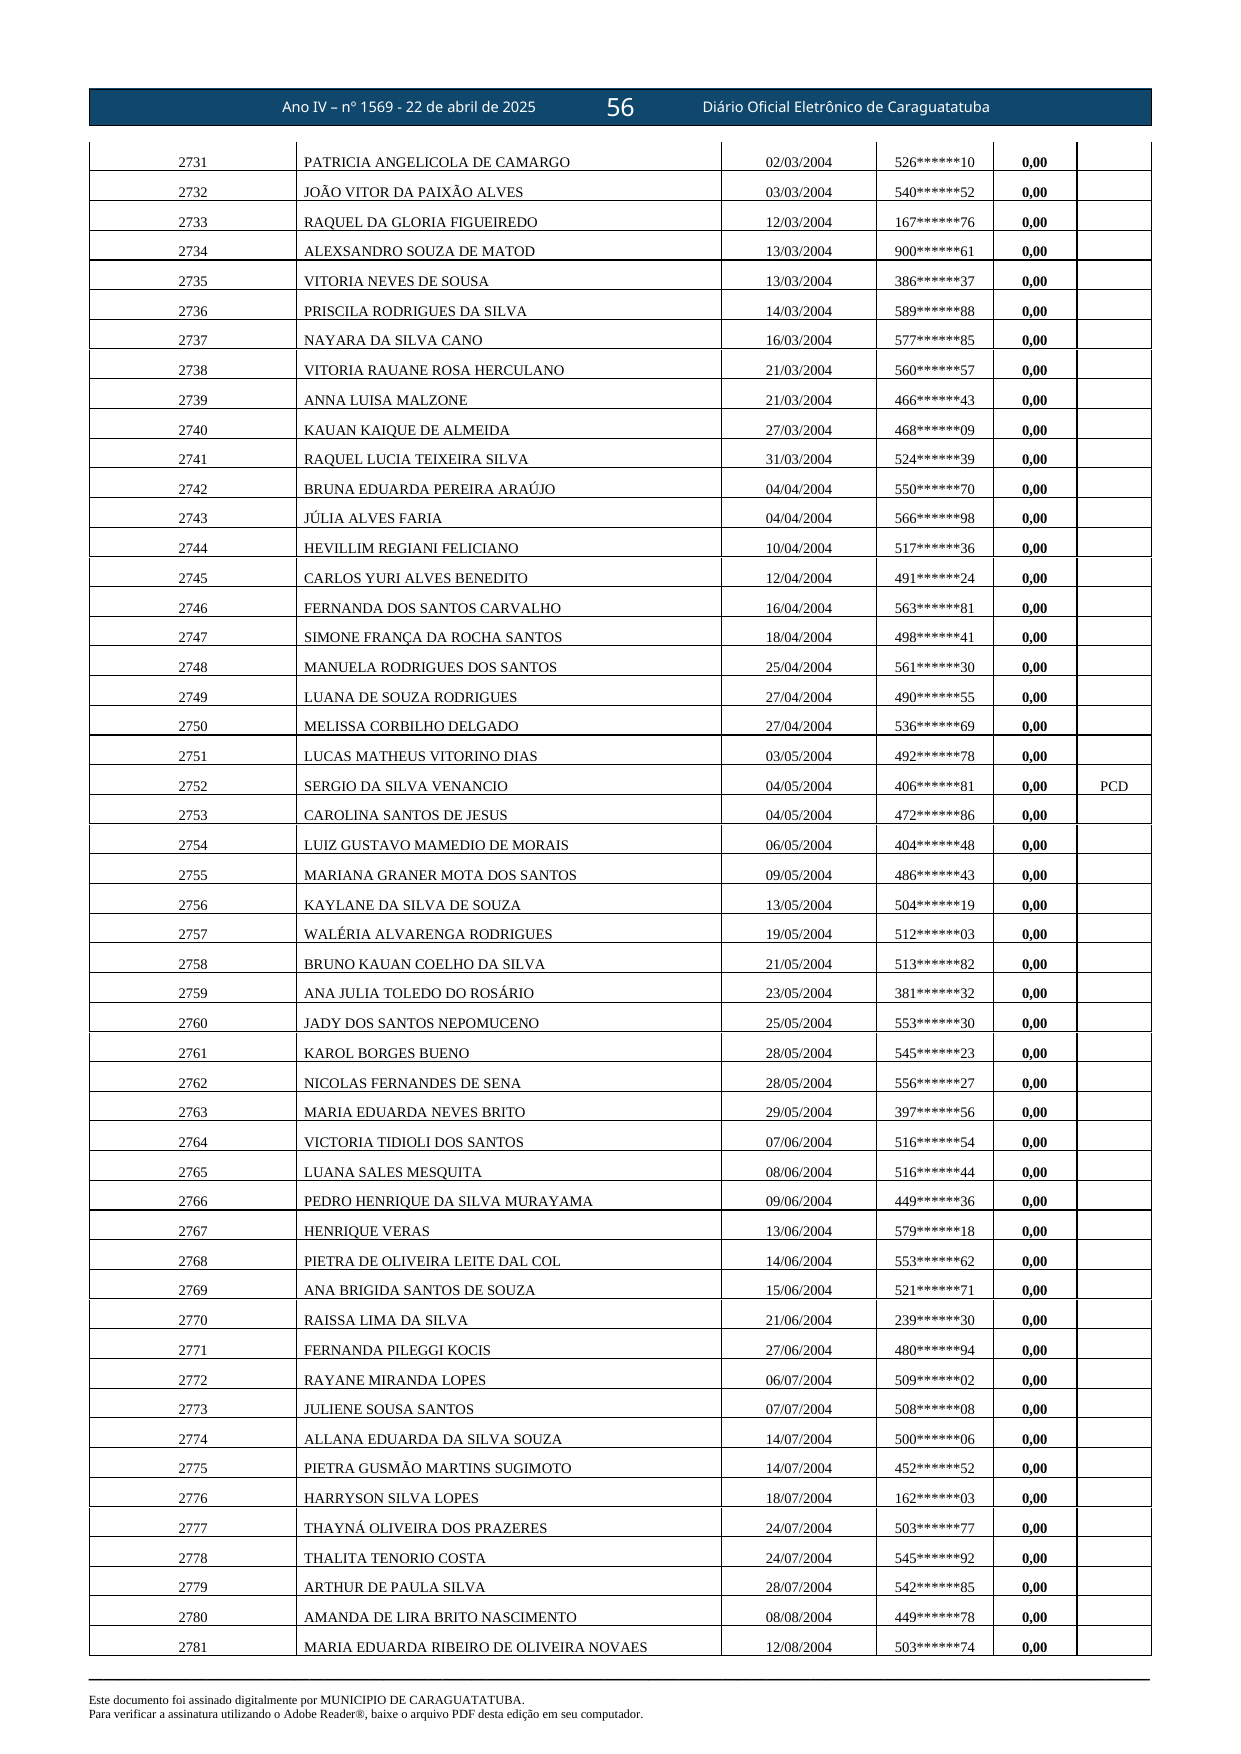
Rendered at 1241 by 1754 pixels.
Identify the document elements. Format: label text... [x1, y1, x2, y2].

table_cell 553******62 [877, 1240, 993, 1269]
table_cell [1078, 884, 1151, 913]
table_cell 2734 [90, 231, 296, 259]
table_cell 2744 [90, 528, 296, 556]
table_cell [1078, 1329, 1151, 1358]
table_cell 06/07/2004 [722, 1359, 876, 1388]
table_cell 162******03 [877, 1478, 993, 1506]
table_cell [1078, 320, 1151, 348]
table_cell 14/06/2004 [722, 1240, 876, 1269]
table_cell 449******36 [877, 1181, 993, 1209]
table_cell 0,00 [994, 1389, 1076, 1417]
table_cell 492******78 [877, 736, 993, 764]
table_cell NAYARA DA SILVA CANO [297, 320, 721, 348]
table_cell ANA BRIGIDA SANTOS DE SOUZA [297, 1270, 721, 1298]
table_cell 516******54 [877, 1121, 993, 1150]
table_cell 07/06/2004 [722, 1121, 876, 1150]
table_cell 28/07/2004 [722, 1567, 876, 1595]
table_cell 0,00 [994, 1151, 1076, 1180]
table_cell 16/04/2004 [722, 587, 876, 616]
table_cell 0,00 [994, 1240, 1076, 1269]
table_cell VITORIA RAUANE ROSA HERCULANO [297, 350, 721, 378]
table_cell AMANDA DE LIRA BRITO NASCIMENTO [297, 1596, 721, 1625]
table_cell 0,00 [994, 765, 1076, 794]
table_cell 03/05/2004 [722, 736, 876, 764]
table_cell 13/05/2004 [722, 884, 876, 913]
table_cell [1078, 1181, 1151, 1209]
table_cell [1078, 528, 1151, 556]
table_cell HEVILLIM REGIANI FELICIANO [297, 528, 721, 556]
table_cell 19/05/2004 [722, 914, 876, 942]
table_cell 2767 [90, 1211, 296, 1239]
table_cell RAQUEL LUCIA TEIXEIRA SILVA [297, 439, 721, 467]
table_cell 09/06/2004 [722, 1181, 876, 1209]
table_cell 29/05/2004 [722, 1092, 876, 1120]
table_cell 0,00 [994, 201, 1076, 230]
table_cell 08/06/2004 [722, 1151, 876, 1180]
table_cell MARIA EDUARDA RIBEIRO DE OLIVEIRA NOVAES [297, 1626, 721, 1655]
table_cell [1078, 1151, 1151, 1180]
table_cell 2756 [90, 884, 296, 913]
table_cell 508******08 [877, 1389, 993, 1417]
table_cell 2754 [90, 825, 296, 853]
table_cell [1078, 1596, 1151, 1625]
table_cell 0,00 [994, 587, 1076, 616]
table_cell 02/03/2004 [722, 142, 876, 170]
table_cell HENRIQUE VERAS [297, 1211, 721, 1239]
table_cell 2768 [90, 1240, 296, 1269]
table_cell PATRICIA ANGELICOLA DE CAMARGO [297, 142, 721, 170]
table_cell 28/05/2004 [722, 1062, 876, 1091]
table_cell 0,00 [994, 676, 1076, 705]
table_cell 490******55 [877, 676, 993, 705]
table_cell 14/07/2004 [722, 1418, 876, 1447]
table_cell 561******30 [877, 646, 993, 675]
table_cell 28/05/2004 [722, 1033, 876, 1061]
table_cell 15/06/2004 [722, 1270, 876, 1298]
table_cell ANA JULIA TOLEDO DO ROSÁRIO [297, 973, 721, 1002]
table_cell [1078, 1508, 1151, 1536]
table_cell ARTHUR DE PAULA SILVA [297, 1567, 721, 1595]
table_cell [1078, 943, 1151, 972]
table_cell NICOLAS FERNANDES DE SENA [297, 1062, 721, 1091]
table_cell [1078, 498, 1151, 527]
table_cell CAROLINA SANTOS DE JESUS [297, 795, 721, 823]
table_cell 589******88 [877, 290, 993, 319]
table_cell 2749 [90, 676, 296, 705]
table_cell [1078, 142, 1151, 170]
table_cell [1078, 676, 1151, 705]
table_cell VITORIA NEVES DE SOUSA [297, 261, 721, 289]
table_cell 577******85 [877, 320, 993, 348]
table_cell 0,00 [994, 1300, 1076, 1328]
table_cell BRUNO KAUAN COELHO DA SILVA [297, 943, 721, 972]
table_cell 553******30 [877, 1003, 993, 1031]
table_cell 2759 [90, 973, 296, 1002]
table_cell KAROL BORGES BUENO [297, 1033, 721, 1061]
table_cell [1078, 261, 1151, 289]
table_cell 2777 [90, 1508, 296, 1536]
table_cell 545******23 [877, 1033, 993, 1061]
table_cell [1078, 973, 1151, 1002]
table_cell [1078, 1062, 1151, 1091]
table_cell MELISSA CORBILHO DELGADO [297, 706, 721, 734]
table_cell 480******94 [877, 1329, 993, 1358]
table_cell 0,00 [994, 1448, 1076, 1477]
table_cell [1078, 290, 1151, 319]
table_cell PIETRA DE OLIVEIRA LEITE DAL COL [297, 1240, 721, 1269]
table_cell 2778 [90, 1537, 296, 1566]
table_cell 0,00 [994, 646, 1076, 675]
table_cell 579******18 [877, 1211, 993, 1239]
table_cell 2764 [90, 1121, 296, 1150]
table_cell 27/06/2004 [722, 1329, 876, 1358]
table_cell 397******56 [877, 1092, 993, 1120]
table_cell [1078, 439, 1151, 467]
table_cell 07/07/2004 [722, 1389, 876, 1417]
table_cell 521******71 [877, 1270, 993, 1298]
table_cell 21/03/2004 [722, 350, 876, 378]
table_cell [1078, 1448, 1151, 1477]
table_cell SERGIO DA SILVA VENANCIO [297, 765, 721, 794]
table_cell 167******76 [877, 201, 993, 230]
table_cell 2742 [90, 468, 296, 497]
table_cell PEDRO HENRIQUE DA SILVA MURAYAMA [297, 1181, 721, 1209]
table_cell 0,00 [994, 171, 1076, 200]
table_cell 386******37 [877, 261, 993, 289]
table_cell [1078, 587, 1151, 616]
table_cell 2740 [90, 409, 296, 438]
table_cell 0,00 [994, 231, 1076, 259]
table_cell [1078, 379, 1151, 408]
table_cell LUCAS MATHEUS VITORINO DIAS [297, 736, 721, 764]
table_cell 0,00 [994, 706, 1076, 734]
table_cell FERNANDA PILEGGI KOCIS [297, 1329, 721, 1358]
table_cell 2733 [90, 201, 296, 230]
table_cell 0,00 [994, 379, 1076, 408]
table_cell 406******81 [877, 765, 993, 794]
table_cell 2755 [90, 854, 296, 883]
table_cell 2747 [90, 617, 296, 645]
table_cell LUANA DE SOUZA RODRIGUES [297, 676, 721, 705]
table_cell [1078, 1478, 1151, 1506]
table_cell JOÃO VITOR DA PAIXÃO ALVES [297, 171, 721, 200]
table_cell [1078, 706, 1151, 734]
table_cell [1078, 1389, 1151, 1417]
table_cell 0,00 [994, 884, 1076, 913]
table_cell 24/07/2004 [722, 1537, 876, 1566]
table_cell 516******44 [877, 1151, 993, 1180]
table_cell 2741 [90, 439, 296, 467]
table_cell 2776 [90, 1478, 296, 1506]
table_cell 12/04/2004 [722, 558, 876, 586]
table_cell 2737 [90, 320, 296, 348]
table_cell [1078, 854, 1151, 883]
table_cell 2765 [90, 1151, 296, 1180]
table_cell [1078, 736, 1151, 764]
table_cell 13/03/2004 [722, 261, 876, 289]
table_cell JULIENE SOUSA SANTOS [297, 1389, 721, 1417]
table_cell 25/04/2004 [722, 646, 876, 675]
table_cell ANNA LUISA MALZONE [297, 379, 721, 408]
table_cell MARIANA GRANER MOTA DOS SANTOS [297, 854, 721, 883]
table_cell 06/05/2004 [722, 825, 876, 853]
table_cell 0,00 [994, 409, 1076, 438]
table_cell THALITA TENORIO COSTA [297, 1537, 721, 1566]
table_cell 513******82 [877, 943, 993, 972]
table_cell 2773 [90, 1389, 296, 1417]
table_cell 0,00 [994, 290, 1076, 319]
table_cell 2771 [90, 1329, 296, 1358]
table_cell 09/05/2004 [722, 854, 876, 883]
table_cell 2752 [90, 765, 296, 794]
table_cell 563******81 [877, 587, 993, 616]
table_cell 0,00 [994, 1270, 1076, 1298]
table_cell 0,00 [994, 468, 1076, 497]
table_cell 0,00 [994, 350, 1076, 378]
table_cell 550******70 [877, 468, 993, 497]
table_cell 472******86 [877, 795, 993, 823]
table_cell 536******69 [877, 706, 993, 734]
table_cell 2760 [90, 1003, 296, 1031]
table_cell 14/03/2004 [722, 290, 876, 319]
table_cell 504******19 [877, 884, 993, 913]
table_cell 2772 [90, 1359, 296, 1388]
table_cell 540******52 [877, 171, 993, 200]
table_cell KAYLANE DA SILVA DE SOUZA [297, 884, 721, 913]
table_cell 2762 [90, 1062, 296, 1091]
table_cell 0,00 [994, 1508, 1076, 1536]
table_cell 2735 [90, 261, 296, 289]
table_cell 08/08/2004 [722, 1596, 876, 1625]
table_cell 2736 [90, 290, 296, 319]
table_cell 2753 [90, 795, 296, 823]
table_cell [1078, 1300, 1151, 1328]
table_cell 2738 [90, 350, 296, 378]
table_cell 0,00 [994, 1092, 1076, 1120]
table_cell ALLANA EDUARDA DA SILVA SOUZA [297, 1418, 721, 1447]
table_cell 2731 [90, 142, 296, 170]
table_cell 0,00 [994, 1062, 1076, 1091]
table_cell [1078, 1537, 1151, 1566]
table_cell 2780 [90, 1596, 296, 1625]
table_cell 12/08/2004 [722, 1626, 876, 1655]
table_cell 2751 [90, 736, 296, 764]
table_cell 0,00 [994, 1329, 1076, 1358]
table_cell [1078, 558, 1151, 586]
table_cell RAYANE MIRANDA LOPES [297, 1359, 721, 1388]
table_cell 404******48 [877, 825, 993, 853]
table_cell 2769 [90, 1270, 296, 1298]
table_cell PIETRA GUSMÃO MARTINS SUGIMOTO [297, 1448, 721, 1477]
table_cell 21/03/2004 [722, 379, 876, 408]
table_cell JÚLIA ALVES FARIA [297, 498, 721, 527]
table_cell 2748 [90, 646, 296, 675]
table_cell [1078, 914, 1151, 942]
table_cell 0,00 [994, 1537, 1076, 1566]
table_cell 556******27 [877, 1062, 993, 1091]
table_cell BRUNA EDUARDA PEREIRA ARAÚJO [297, 468, 721, 497]
table_cell 0,00 [994, 1211, 1076, 1239]
table_cell 2743 [90, 498, 296, 527]
table_cell 0,00 [994, 498, 1076, 527]
table_cell LUANA SALES MESQUITA [297, 1151, 721, 1180]
table_cell 16/03/2004 [722, 320, 876, 348]
table_cell 0,00 [994, 1478, 1076, 1506]
table_cell 517******36 [877, 528, 993, 556]
table_cell 2770 [90, 1300, 296, 1328]
table_cell 2757 [90, 914, 296, 942]
table_cell [1078, 1033, 1151, 1061]
table_cell 0,00 [994, 1121, 1076, 1150]
table_cell JADY DOS SANTOS NEPOMUCENO [297, 1003, 721, 1031]
table_cell MARIA EDUARDA NEVES BRITO [297, 1092, 721, 1120]
table_cell 2750 [90, 706, 296, 734]
table_cell [1078, 171, 1151, 200]
table_cell 04/04/2004 [722, 468, 876, 497]
table_cell 900******61 [877, 231, 993, 259]
table_cell VICTORIA TIDIOLI DOS SANTOS [297, 1121, 721, 1150]
table_cell 27/04/2004 [722, 706, 876, 734]
table_cell 14/07/2004 [722, 1448, 876, 1477]
table_cell 503******77 [877, 1508, 993, 1536]
table_cell [1078, 1270, 1151, 1298]
table_cell 0,00 [994, 1003, 1076, 1031]
table_cell 2746 [90, 587, 296, 616]
table_cell 0,00 [994, 1181, 1076, 1209]
table_cell 12/03/2004 [722, 201, 876, 230]
table_cell 503******74 [877, 1626, 993, 1655]
table_cell 524******39 [877, 439, 993, 467]
table_cell 2774 [90, 1418, 296, 1447]
table_cell 2779 [90, 1567, 296, 1595]
table_cell 0,00 [994, 528, 1076, 556]
table_cell 545******92 [877, 1537, 993, 1566]
table_cell [1078, 1418, 1151, 1447]
table_cell 452******52 [877, 1448, 993, 1477]
table_cell 0,00 [994, 914, 1076, 942]
table_cell RAISSA LIMA DA SILVA [297, 1300, 721, 1328]
table_cell 0,00 [994, 142, 1076, 170]
table_cell THAYNÁ OLIVEIRA DOS PRAZERES [297, 1508, 721, 1536]
table_cell SIMONE FRANÇA DA ROCHA SANTOS [297, 617, 721, 645]
table_cell 27/04/2004 [722, 676, 876, 705]
table_cell 18/04/2004 [722, 617, 876, 645]
table_cell [1078, 1092, 1151, 1120]
table_cell 0,00 [994, 320, 1076, 348]
table_cell 449******78 [877, 1596, 993, 1625]
table_cell 0,00 [994, 1596, 1076, 1625]
table_cell 04/05/2004 [722, 795, 876, 823]
table_cell 13/03/2004 [722, 231, 876, 259]
table_cell 21/05/2004 [722, 943, 876, 972]
table_cell [1078, 409, 1151, 438]
table_cell 491******24 [877, 558, 993, 586]
table_cell MANUELA RODRIGUES DOS SANTOS [297, 646, 721, 675]
table_cell 542******85 [877, 1567, 993, 1595]
table_cell [1078, 646, 1151, 675]
table_cell [1078, 1240, 1151, 1269]
table_cell 0,00 [994, 558, 1076, 586]
table_cell 498******41 [877, 617, 993, 645]
table_cell 0,00 [994, 973, 1076, 1002]
table_cell 2781 [90, 1626, 296, 1655]
table_cell 0,00 [994, 736, 1076, 764]
table_cell 0,00 [994, 795, 1076, 823]
table_cell 2775 [90, 1448, 296, 1477]
table_cell 239******30 [877, 1300, 993, 1328]
table_cell 2763 [90, 1092, 296, 1120]
table_cell 0,00 [994, 617, 1076, 645]
table_cell [1078, 1359, 1151, 1388]
table_cell [1078, 1121, 1151, 1150]
table_cell HARRYSON SILVA LOPES [297, 1478, 721, 1506]
table_cell PCD [1078, 765, 1151, 794]
table_cell PRISCILA RODRIGUES DA SILVA [297, 290, 721, 319]
table_cell ALEXSANDRO SOUZA DE MATOD [297, 231, 721, 259]
table_cell 468******09 [877, 409, 993, 438]
table_cell 0,00 [994, 1567, 1076, 1595]
table_cell 0,00 [994, 825, 1076, 853]
table_cell 25/05/2004 [722, 1003, 876, 1031]
table_cell FERNANDA DOS SANTOS CARVALHO [297, 587, 721, 616]
table_cell 2732 [90, 171, 296, 200]
table_cell 466******43 [877, 379, 993, 408]
table_cell [1078, 350, 1151, 378]
table_cell 0,00 [994, 1626, 1076, 1655]
table_cell 31/03/2004 [722, 439, 876, 467]
table_cell [1078, 1211, 1151, 1239]
table_cell 0,00 [994, 261, 1076, 289]
table_cell 23/05/2004 [722, 973, 876, 1002]
table_cell [1078, 201, 1151, 230]
table_cell [1078, 231, 1151, 259]
table_cell [1078, 617, 1151, 645]
table_cell LUIZ GUSTAVO MAMEDIO DE MORAIS [297, 825, 721, 853]
table_cell 486******43 [877, 854, 993, 883]
table_cell 10/04/2004 [722, 528, 876, 556]
table_cell 03/03/2004 [722, 171, 876, 200]
table_cell 2758 [90, 943, 296, 972]
table_cell [1078, 1567, 1151, 1595]
table_cell 0,00 [994, 1359, 1076, 1388]
table_cell 24/07/2004 [722, 1508, 876, 1536]
table_cell [1078, 1626, 1151, 1655]
table_cell 18/07/2004 [722, 1478, 876, 1506]
table_cell 0,00 [994, 943, 1076, 972]
table_cell CARLOS YURI ALVES BENEDITO [297, 558, 721, 586]
table_cell 566******98 [877, 498, 993, 527]
table_cell 0,00 [994, 1418, 1076, 1447]
table_cell 2761 [90, 1033, 296, 1061]
table_cell 27/03/2004 [722, 409, 876, 438]
table_cell 560******57 [877, 350, 993, 378]
table_cell 13/06/2004 [722, 1211, 876, 1239]
table_cell 381******32 [877, 973, 993, 1002]
table_cell [1078, 468, 1151, 497]
table_cell 2745 [90, 558, 296, 586]
table_cell [1078, 1003, 1151, 1031]
table_cell 21/06/2004 [722, 1300, 876, 1328]
table_cell 0,00 [994, 439, 1076, 467]
table_cell RAQUEL DA GLORIA FIGUEIREDO [297, 201, 721, 230]
table_cell WALÉRIA ALVARENGA RODRIGUES [297, 914, 721, 942]
table_cell 512******03 [877, 914, 993, 942]
table_cell 500******06 [877, 1418, 993, 1447]
table_cell 0,00 [994, 854, 1076, 883]
table_cell 2766 [90, 1181, 296, 1209]
table_cell 04/05/2004 [722, 765, 876, 794]
table_cell KAUAN KAIQUE DE ALMEIDA [297, 409, 721, 438]
table_cell 526******10 [877, 142, 993, 170]
table_cell 509******02 [877, 1359, 993, 1388]
table_cell 2739 [90, 379, 296, 408]
table_cell [1078, 825, 1151, 853]
table_cell 0,00 [994, 1033, 1076, 1061]
table_cell 04/04/2004 [722, 498, 876, 527]
table_cell [1078, 795, 1151, 823]
